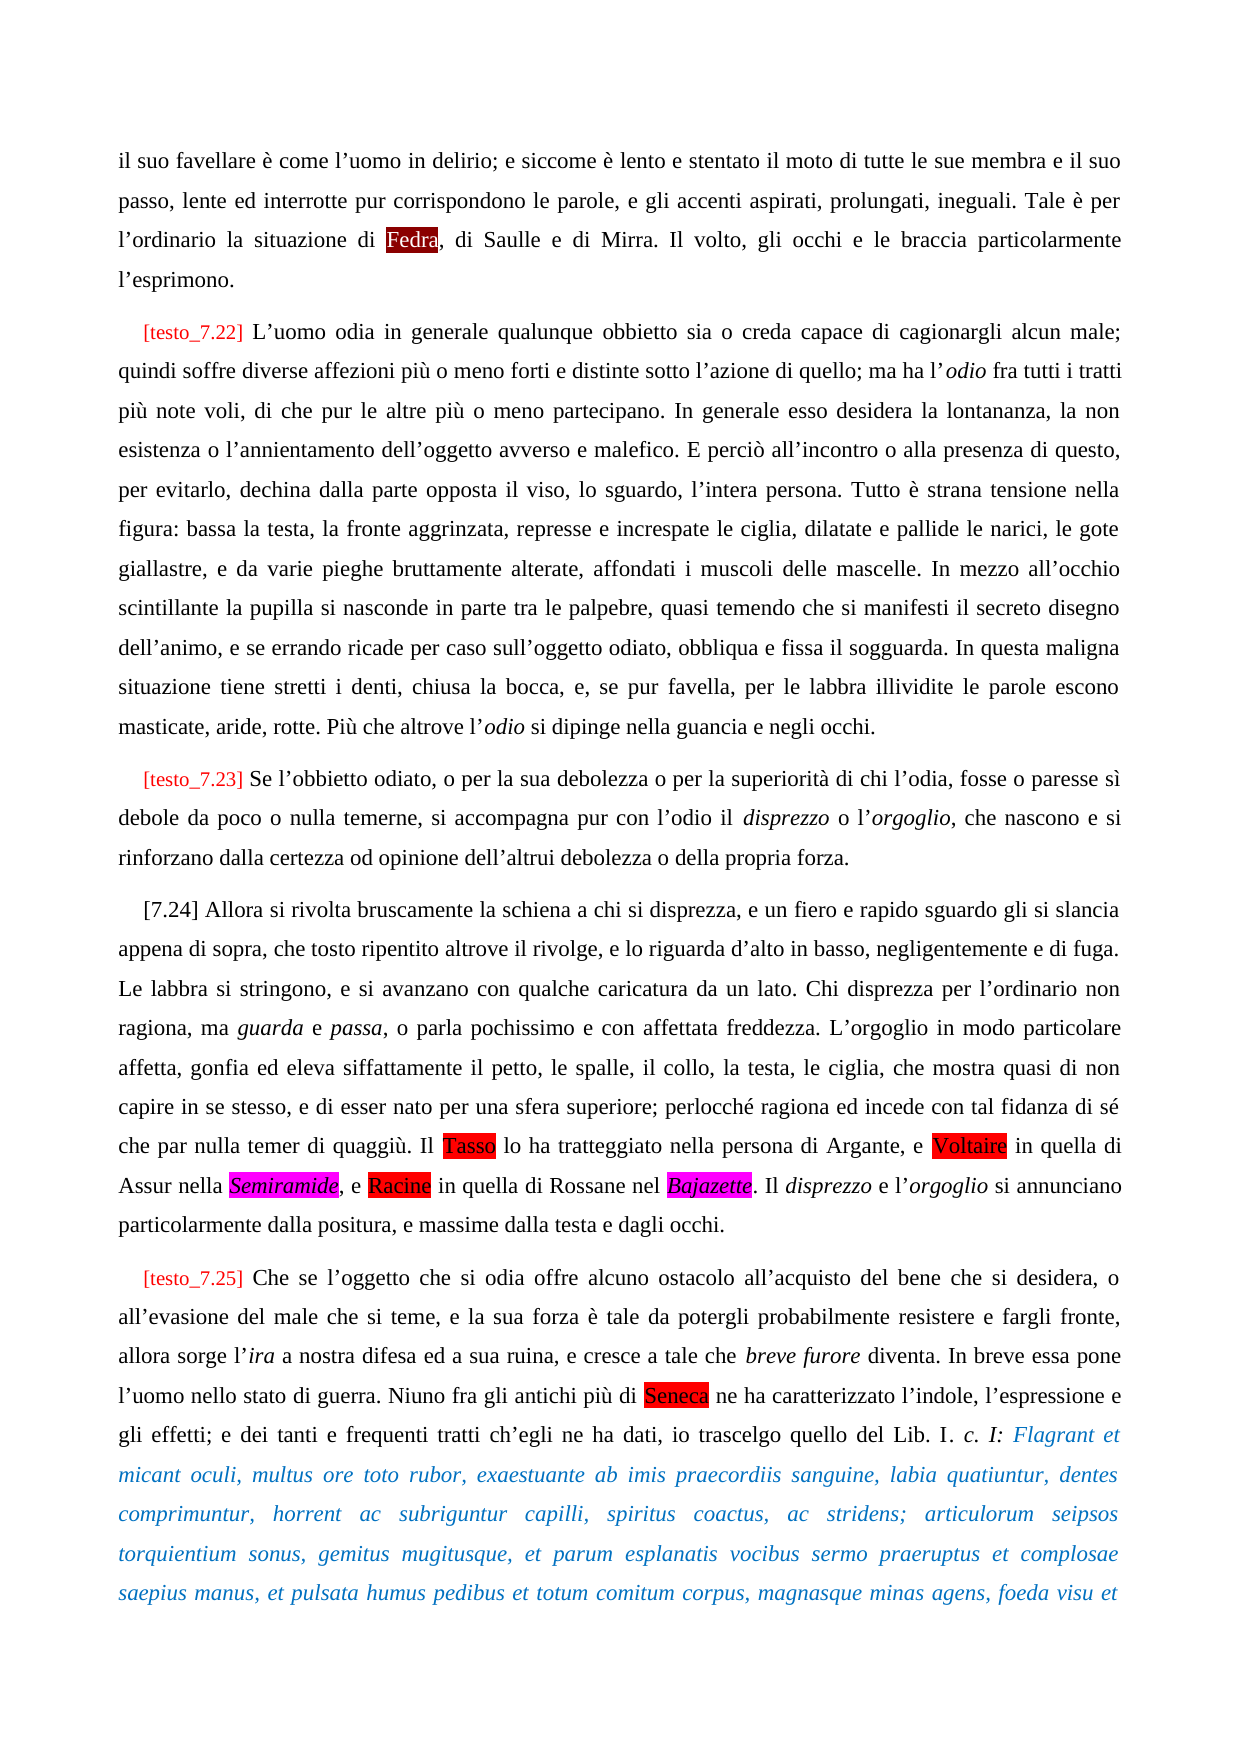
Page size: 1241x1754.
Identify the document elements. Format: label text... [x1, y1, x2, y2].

text il suo favellare è come l’uomo in delirio; e siccome è lento e stentato il moto di tutte le sue membra e il suo passo, lente ed interrotte pur corrispondono le parole, e gli accenti aspirati, prolungati, ineguali. Tale è per l’ordinario la situazione di Fedra, di Saulle e di Mirra. Il volto, gli occhi e le braccia particolarmente l’esprimono. [118, 148, 1122, 292]
text [testo_7.23] Se l’obbietto odiato, o per la sua debolezza o per la superiorità di chi l’odia, fosse o paresse sì debole da poco o nulla temerne, si accompagna pur con l’odio il disprezzo o l’orgoglio, che nascono e si rinforzano dalla certezza od opinione dell’altrui debolezza o della propria forza. [118, 765, 1122, 870]
text [testo_7.22] L’uomo odia in generale qualunque obbietto sia o creda capace di cagionargli alcun male; quindi soffre diverse affezioni più o meno forti e distinte sotto l’azione di quello; ma ha l’odio fra tutti i tratti più note voli, di che pur le altre più o meno partecipano. In generale esso desidera la lontananza, la non esistenza o l’annientamento dell’oggetto avverso e malefico. E perciò all’incontro o alla presenza di questo, per evitarlo, dechina dalla parte opposta il viso, lo sguardo, l’intera persona. Tutto è strana tensione nella figura: bassa la testa, la fronte aggrinzata, represse e increspate le ciglia, dilatate e pallide le narici, le gote giallastre, e da varie pieghe bruttamente alterate, affondati i muscoli delle mascelle. In mezzo all’occhio scintillante la pupilla si nasconde in parte tra le palpebre, quasi temendo che si manifesti il secreto disegno dell’animo, e se errando ricade per caso sull’oggetto odiato, obbliqua e fissa il sogguarda. In questa maligna situazione tiene stretti i denti, chiusa la bocca, e, se pur favella, per le labbra illividite le parole escono masticate, aride, rotte. Più che altrove l’odio si dipinge nella guancia e negli occhi. [118, 318, 1122, 739]
text [testo_7.25] Che se l’oggetto che si odia offre alcuno ostacolo all’acquisto del bene che si desidera, o all’evasione del male che si teme, e la sua forza è tale da potergli probabilmente resistere e fargli fronte, allora sorge l’ira a nostra difesa ed a sua ruina, e cresce a tale che breve furore diventa. In breve essa pone l’uomo nello stato di guerra. Niuno fra gli antichi più di Seneca ne ha caratterizzato l’indole, l’espressione e gli effetti; e dei tanti e frequenti tratti ch’egli ne ha dati, io trascelgo quello del Lib. I. c. I: Flagrant et micant oculi, multus ore toto rubor, exaestuante ab imis praecordiis sanguine, labia quatiuntur, dentes comprimuntur, horrent ac subriguntur capilli, spiritus coactus, ac stridens; articulorum seipsos torquientium sonus, gemitus mugitusque, et parum esplanatis vocibus sermo praeruptus et complosae saepius manus, et pulsata humus pedibus et totum comitum corpus, magnasque minas agens, foeda visu et [118, 1263, 1122, 1606]
text [7.24] Allora si rivolta bruscamente la schiena a chi si disprezza, e un fiero e rapido sguardo gli si slancia appena di sopra, che tosto ripentito altrove il rivolge, e lo riguarda d’alto in basso, negligentemente e di fuga. Le labbra si stringono, e si avanzano con qualche caricatura da un lato. Chi disprezza per l’ordinario non ragiona, ma guarda e passa, o parla pochissimo e con affettata freddezza. L’orgoglio in modo particolare affetta, gonfia ed eleva siffattamente il petto, le spalle, il collo, la testa, le ciglia, che mostra quasi di non capire in se stesso, e di esser nato per una sfera superiore; perlocché ragiona ed incede con tal fidanza di sé che par nulla temer di quaggiù. Il Tasso lo ha tratteggiato nella persona di Argante, e Voltaire in quella di Assur nella Semiramide, e Racine in quella di Rossane nel Bajazette. Il disprezzo e l’orgoglio si annunciano particolarmente dalla positura, e massime dalla testa e dagli occhi. [118, 896, 1122, 1238]
